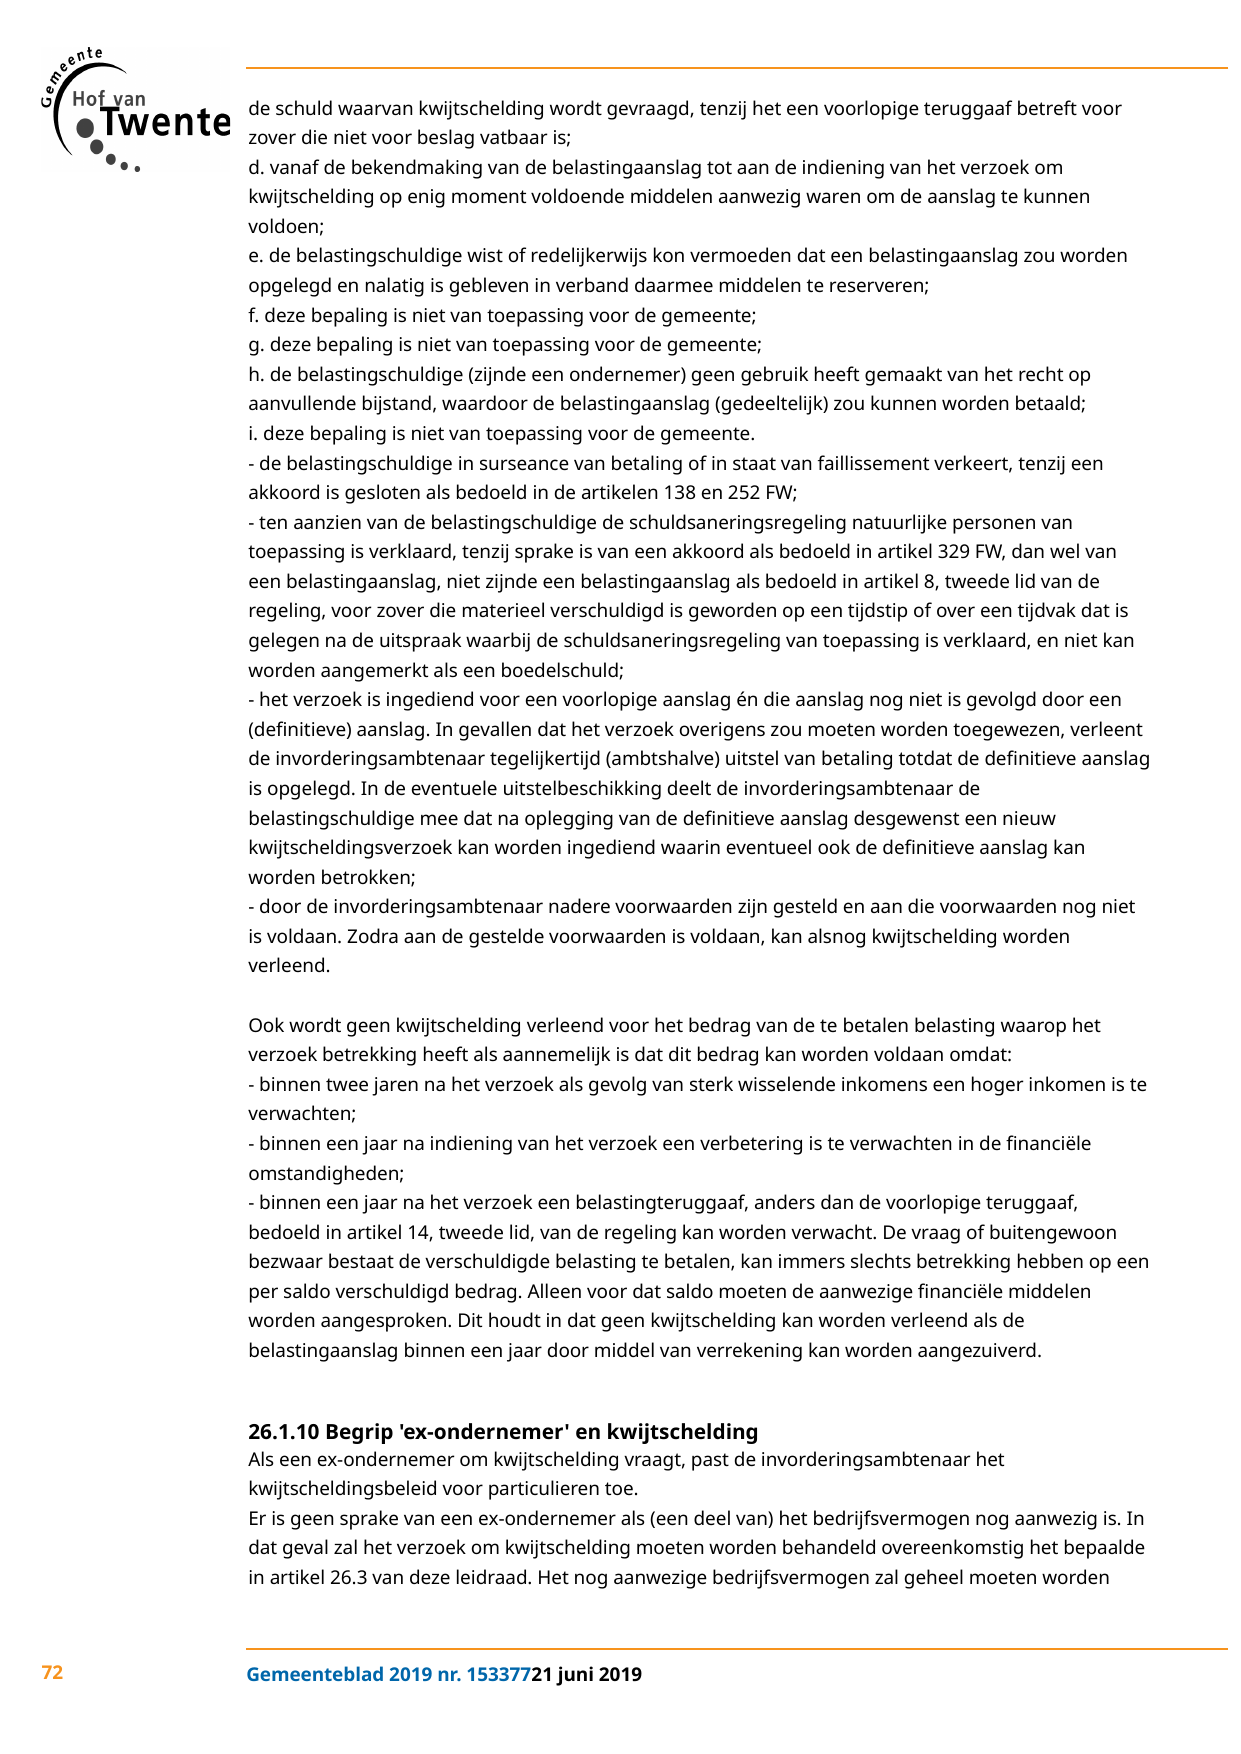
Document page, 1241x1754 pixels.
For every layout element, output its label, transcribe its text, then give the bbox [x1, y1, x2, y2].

text d. vanaf de bekendmaking van de belastingaanslag tot aan de indiening van het verzoek om kwijtschelding op enig moment voldoende middelen aanwezig waren om de aanslag te kunnen voldoen; [248, 154, 1152, 239]
text i. deze bepaling is niet van toepassing voor de gemeente. [248, 420, 1152, 446]
text f. deze bepaling is niet van toepassing voor de gemeente; [248, 302, 1152, 328]
text - de belastingschuldige in surseance van betaling of in staat van faillissement verkeert, tenzij een akkoord is gesloten als bedoeld in de artikelen 138 en 252 FW; [248, 450, 1152, 505]
text de schuld waarvan kwijtschelding wordt gevraagd, tenzij het een voorlopige teruggaaf betreft voor zover die niet voor beslag vatbaar is; [248, 95, 1152, 150]
text h. de belastingschuldige (zijnde een ondernemer) geen gebruik heeft gemaakt van het recht op aanvullende bijstand, waardoor de belastingaanslag (gedeeltelijk) zou kunnen worden betaald; [248, 361, 1152, 416]
text 26.1.10 Begrip 'ex-ondernemer' en kwijtschelding [248, 1417, 1152, 1446]
text - binnen een jaar na het verzoek een belastingteruggaaf, anders dan de voorlopige teruggaaf, bedoeld in artikel 14, tweede lid, van de regeling kan worden verwacht. De vraag of buitengewoon bezwaar bestaat de verschuldigde belasting te betalen, kan immers slechts betrekking hebben op een per saldo verschuldigd bedrag. Alleen voor dat saldo moeten de aanwezige financiële middelen worden aangesproken. Dit houdt in dat geen kwijtschelding kan worden verleend als de belastingaanslag binnen een jaar door middel van verrekening kan worden aangezuiverd. [248, 1189, 1152, 1363]
text - binnen twee jaren na het verzoek als gevolg van sterk wisselende inkomens een hoger inkomen is te verwachten; [248, 1071, 1152, 1126]
text - ten aanzien van de belastingschuldige de schuldsaneringsregeling natuurlijke personen van toepassing is verklaard, tenzij sprake is van een akkoord als bedoeld in artikel 329 FW, dan wel van een belastingaanslag, niet zijnde een belastingaanslag als bedoeld in artikel 8, tweede lid van de regeling, voor zover die materieel verschuldigd is geworden op een tijdstip of over een tijdvak dat is gelegen na de uitspraak waarbij de schuldsaneringsregeling van toepassing is verklaard, en niet kan worden aangemerkt als een boedelschuld; [248, 509, 1152, 683]
text Er is geen sprake van een ex-ondernemer als (een deel van) het bedrijfsvermogen nog aanwezig is. In dat geval zal het verzoek om kwijtschelding moeten worden behandeld overeenkomstig het bepaalde in artikel 26.3 van deze leidraad. Het nog aanwezige bedrijfsvermogen zal geheel moeten worden [248, 1505, 1152, 1590]
text - binnen een jaar na indiening van het verzoek een verbetering is te verwachten in de financiële omstandigheden; [248, 1130, 1152, 1186]
text - door de invorderingsambtenaar nadere voorwaarden zijn gesteld en aan die voorwaarden nog niet is voldaan. Zodra aan de gestelde voorwaarden is voldaan, kan alsnog kwijtschelding worden verleend. [248, 893, 1152, 978]
picture [41, 47, 231, 172]
text Ook wordt geen kwijtschelding verleend voor het bedrag van de te betalen belasting waarop het verzoek betrekking heeft als aannemelijk is dat dit bedrag kan worden voldaan omdat: [248, 1012, 1152, 1067]
text Als een ex-ondernemer om kwijtschelding vraagt, past de invorderingsambtenaar het kwijtscheldingsbeleid voor particulieren toe. [248, 1446, 1152, 1501]
text - het verzoek is ingediend voor een voorlopige aanslag én die aanslag nog niet is gevolgd door een (definitieve) aanslag. In gevallen dat het verzoek overigens zou moeten worden toegewezen, verleent de invorderingsambtenaar tegelijkertijd (ambtshalve) uitstel van betaling totdat de definitieve aanslag is opgelegd. In de eventuele uitstelbeschikking deelt de invorderingsambtenaar de belastingschuldige mee dat na oplegging van de definitieve aanslag desgewenst een nieuw kwijtscheldingsverzoek kan worden ingediend waarin eventueel ook de definitieve aanslag kan worden betrokken; [248, 686, 1152, 890]
text e. de belastingschuldige wist of redelijkerwijs kon vermoeden dat een belastingaanslag zou worden opgelegd en nalatig is gebleven in verband daarmee middelen te reserveren; [248, 243, 1152, 298]
text g. deze bepaling is niet van toepassing voor de gemeente; [248, 331, 1152, 357]
